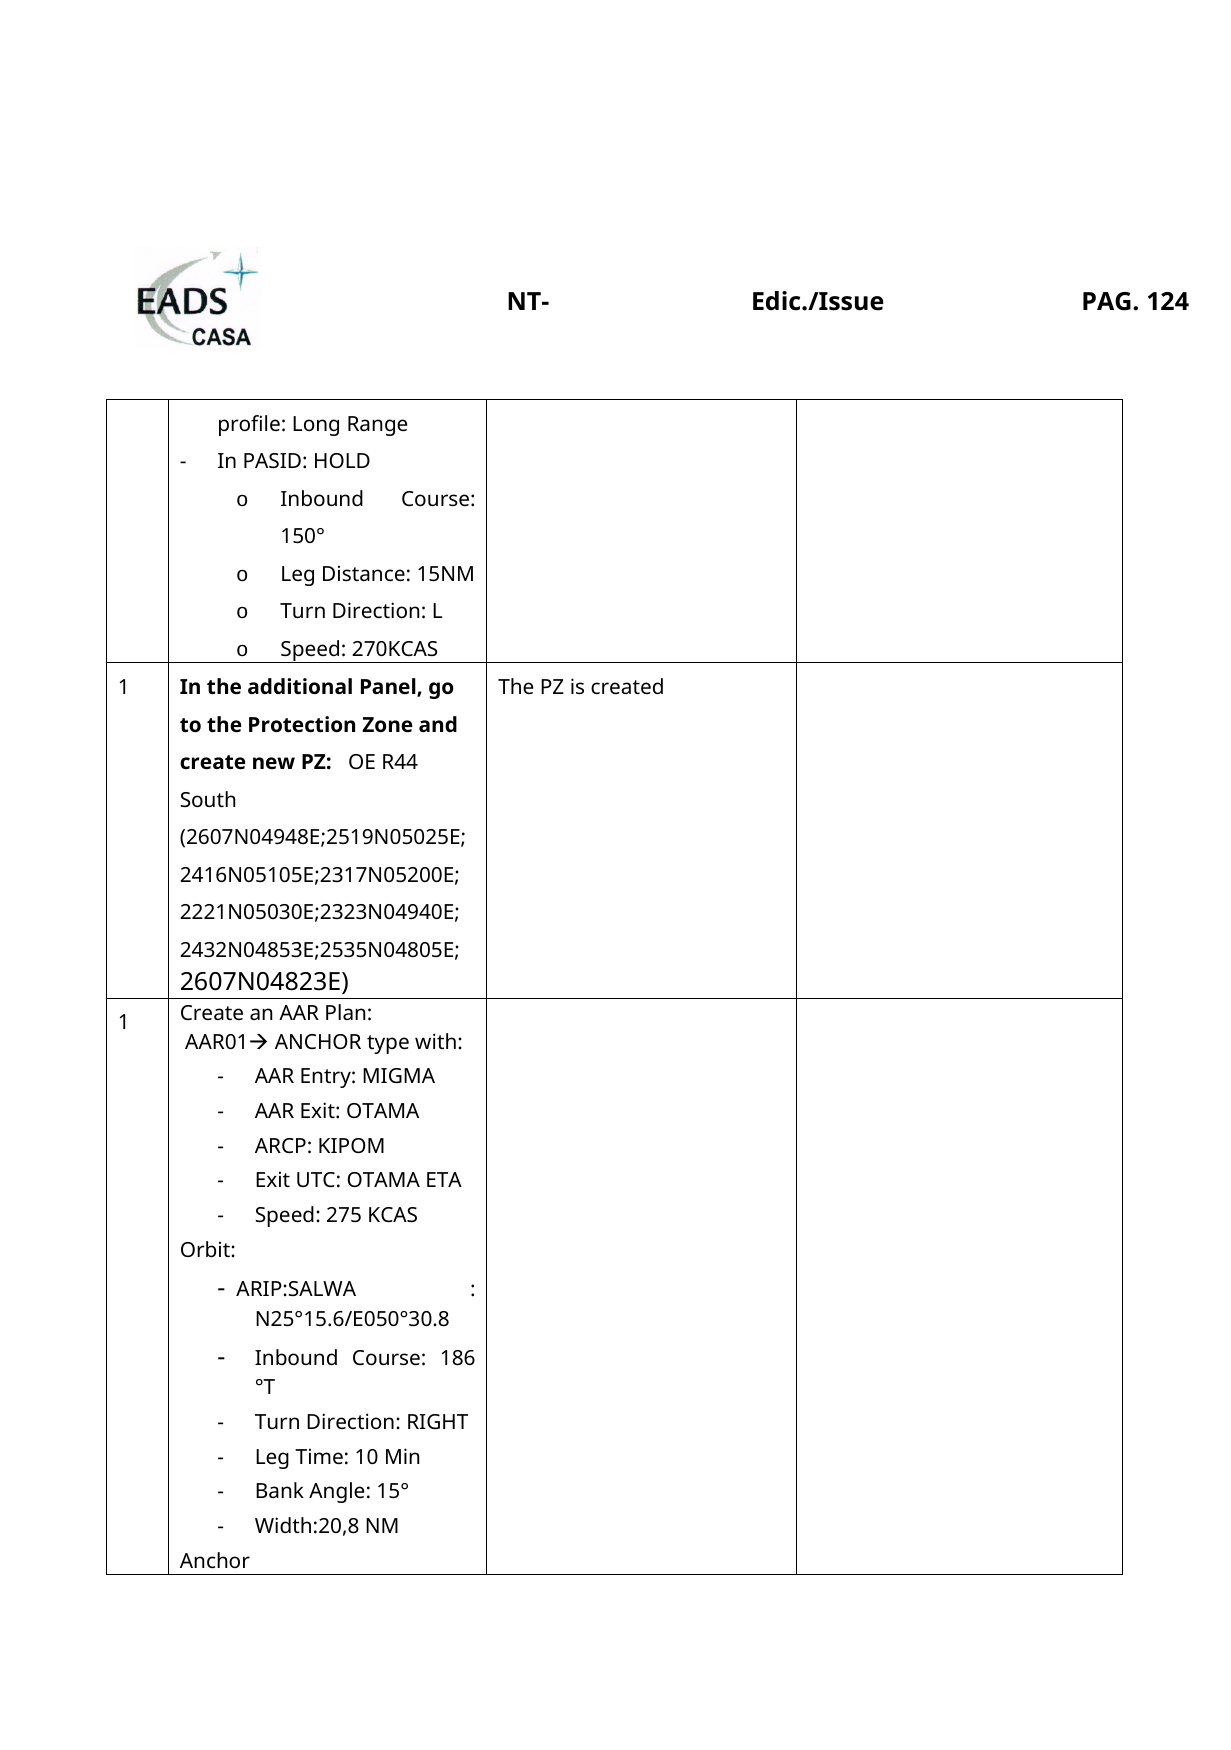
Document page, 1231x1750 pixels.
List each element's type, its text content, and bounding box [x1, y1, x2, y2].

table_cell 1 [107, 663, 168, 997]
table_cell [487, 400, 796, 662]
table_cell profile: Long Range In PASID: HOLD Inbound Course: 150° Leg Distance: 15NM Turn Direction: L Speed: 270KCAS [169, 400, 486, 662]
table_cell [107, 400, 168, 662]
table_cell [797, 400, 1122, 662]
table_cell [797, 999, 1122, 1574]
table_cell Create an AAR Plan: AAR01 ANCHOR type with: AAR Entry: MIGMA AAR Exit: OTAMA ARCP: KIPOM Exit UTC: OTAMA ETA Speed: 275 KCAS Orbit: ARIP:SALWA : N25°15.6/E050°30.8 Inbound Course: 186 °T Turn Direction: RIGHT Leg Time: 10 Min Bank Angle: 15° Width:20,8 NM Anchor [169, 999, 486, 1574]
table_cell In the additional Panel, go to the Protection Zone and create new PZ: OE R44 South (2607N04948E;2519N05025E; 2416N05105E;2317N05200E; 2221N05030E;2323N04940E; 2432N04853E;2535N04805E; 2607N04823E) [169, 663, 486, 997]
table_cell [487, 999, 796, 1574]
picture [134, 247, 261, 350]
table_cell [797, 663, 1122, 997]
table_cell The PZ is created [487, 663, 796, 997]
table_cell 1 [107, 999, 168, 1574]
